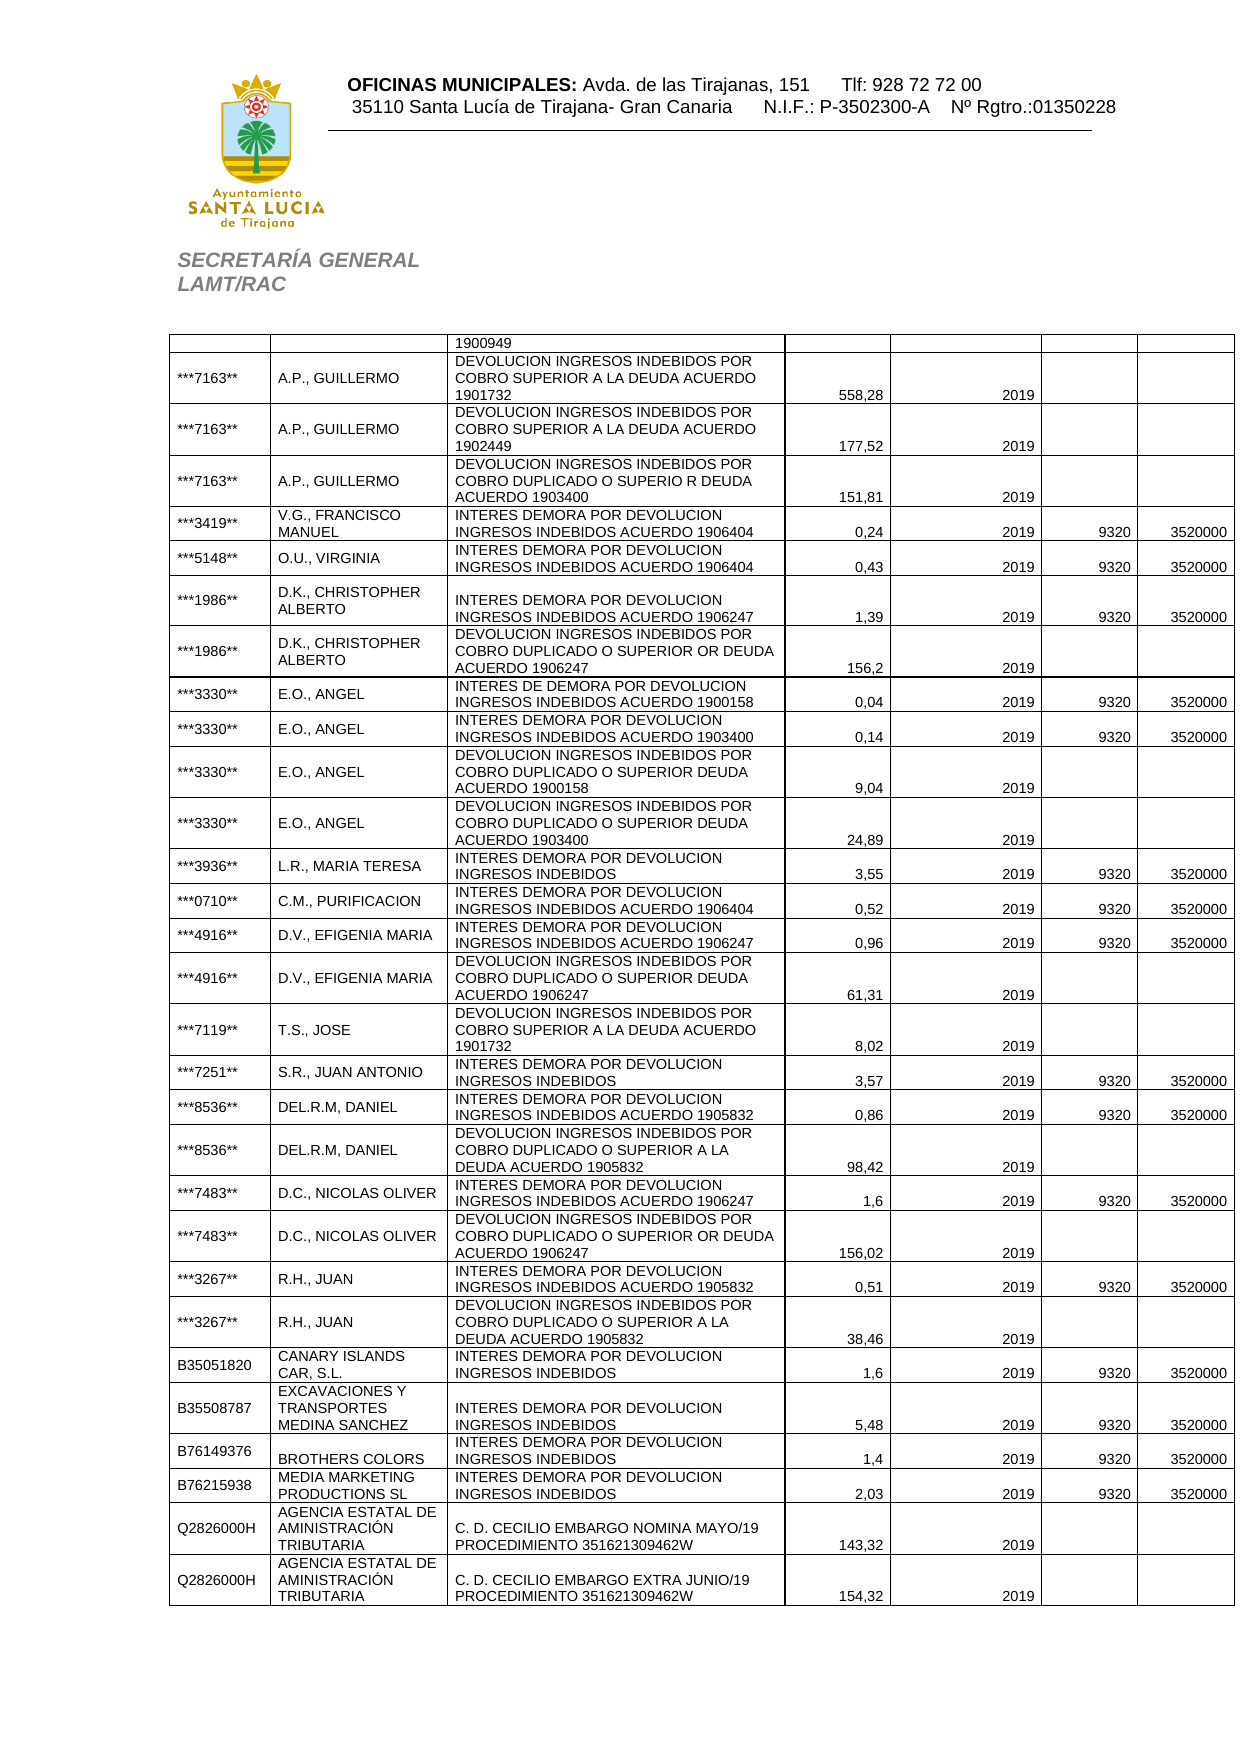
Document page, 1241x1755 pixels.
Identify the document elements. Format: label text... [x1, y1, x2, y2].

table_cell 1,6 [786, 1348, 890, 1382]
table_cell 3520000 [1138, 541, 1234, 575]
table_cell 2019 [891, 712, 1041, 746]
table_cell Q2826000H [170, 1503, 270, 1553]
table_cell DEVOLUCION INGRESOS INDEBIDOS POR COBRO DUPLICADO O SUPERIOR OR DEUDA ACUERDO 1906247 [448, 1211, 784, 1261]
table_cell ***1986** [170, 576, 270, 625]
table_cell C.M., PURIFICACION [271, 884, 447, 917]
table_cell 0,43 [786, 541, 890, 575]
table_cell ***3330** [170, 678, 270, 711]
table_cell B76149376 [170, 1434, 270, 1468]
table_cell B35508787 [170, 1383, 270, 1433]
table_cell ***8536** [170, 1125, 270, 1175]
table_cell AGENCIA ESTATAL DE AMINISTRACIÓN TRIBUTARIA [271, 1555, 447, 1605]
table_cell 0,51 [786, 1262, 890, 1296]
table_cell 3520000 [1138, 1262, 1234, 1296]
table_cell 9320 [1042, 1056, 1137, 1089]
table_cell T.S., JOSE [271, 1004, 447, 1055]
table_cell 0,04 [786, 678, 890, 711]
table_cell [1138, 1004, 1234, 1055]
table_cell DEL.R.M, DANIEL [271, 1090, 447, 1124]
table_cell INTERES DEMORA POR DEVOLUCION INGRESOS INDEBIDOS [448, 1434, 784, 1468]
table_cell 98,42 [786, 1125, 890, 1175]
table_cell INTERES DE DEMORA POR DEVOLUCION INGRESOS INDEBIDOS ACUERDO 1900158 [448, 678, 784, 711]
table_cell 9320 [1042, 919, 1137, 952]
table_cell [1042, 1555, 1137, 1605]
table_cell [1138, 353, 1234, 403]
table_cell DEVOLUCION INGRESOS INDEBIDOS POR COBRO DUPLICADO O SUPERIOR DEUDA ACUERDO 1900158 [448, 747, 784, 797]
table_cell 2019 [891, 678, 1041, 711]
table_cell [1042, 1125, 1137, 1175]
table_cell 9320 [1042, 1090, 1137, 1124]
table_cell ***7163** [170, 404, 270, 454]
table_cell 2019 [891, 747, 1041, 797]
table_cell E.O., ANGEL [271, 798, 447, 848]
table_cell ***5148** [170, 541, 270, 575]
table_cell 1900949 [448, 335, 784, 352]
table_cell 2019 [891, 849, 1041, 883]
table_cell 2019 [891, 1383, 1041, 1433]
table_cell EXCAVACIONES Y TRANSPORTES MEDINA SANCHEZ [271, 1383, 447, 1433]
table_cell 2019 [891, 884, 1041, 917]
table_cell MEDIA MARKETING PRODUCTIONS SL [271, 1469, 447, 1502]
table_cell 9320 [1042, 1262, 1137, 1296]
table_cell [1042, 747, 1137, 797]
table_cell 558,28 [786, 353, 890, 403]
table_cell 3520000 [1138, 1090, 1234, 1124]
table_cell 9320 [1042, 507, 1137, 540]
table_cell 3,57 [786, 1056, 890, 1089]
table_cell 156,2 [786, 626, 890, 676]
table_cell 2019 [891, 626, 1041, 676]
table_cell 9320 [1042, 849, 1137, 883]
table_cell DEVOLUCION INGRESOS INDEBIDOS POR COBRO SUPERIOR A LA DEUDA ACUERDO 1902449 [448, 404, 784, 454]
table_cell 3520000 [1138, 1056, 1234, 1089]
table_cell [1042, 1004, 1137, 1055]
table_cell [1138, 747, 1234, 797]
table_cell 3520000 [1138, 712, 1234, 746]
table_cell 9320 [1042, 712, 1137, 746]
table_cell D.V., EFIGENIA MARIA [271, 919, 447, 952]
table_cell ***8536** [170, 1090, 270, 1124]
table_cell [1138, 1555, 1234, 1605]
table_cell [1138, 1297, 1234, 1347]
table_cell 2019 [891, 576, 1041, 625]
table_cell 2019 [891, 1434, 1041, 1468]
table_cell DEVOLUCION INGRESOS INDEBIDOS POR COBRO SUPERIOR A LA DEUDA ACUERDO 1901732 [448, 1004, 784, 1055]
table_cell [271, 335, 447, 352]
table_cell [1042, 626, 1137, 676]
table_cell D.C., NICOLAS OLIVER [271, 1211, 447, 1261]
table_cell A.P., GUILLERMO [271, 404, 447, 454]
table_cell DEVOLUCION INGRESOS INDEBIDOS POR COBRO DUPLICADO O SUPERIOR OR DEUDA ACUERDO 1906247 [448, 626, 784, 676]
table_cell INTERES DEMORA POR DEVOLUCION INGRESOS INDEBIDOS [448, 849, 784, 883]
table_cell 2019 [891, 919, 1041, 952]
table_cell [1042, 456, 1137, 506]
table_cell INTERES DEMORA POR DEVOLUCION INGRESOS INDEBIDOS ACUERDO 1905832 [448, 1090, 784, 1124]
table_cell 9320 [1042, 576, 1137, 625]
table_cell 3520000 [1138, 1348, 1234, 1382]
table_cell [786, 335, 890, 352]
table_cell 9320 [1042, 678, 1137, 711]
table_cell INTERES DEMORA POR DEVOLUCION INGRESOS INDEBIDOS ACUERDO 1906404 [448, 884, 784, 917]
table_cell S.R., JUAN ANTONIO [271, 1056, 447, 1089]
table_cell ***7483** [170, 1211, 270, 1261]
table_cell 0,52 [786, 884, 890, 917]
table_cell 2019 [891, 1469, 1041, 1502]
table_cell 2019 [891, 1211, 1041, 1261]
table_cell ***7251** [170, 1056, 270, 1089]
table_cell 0,14 [786, 712, 890, 746]
table_cell CANARY ISLANDS CAR, S.L. [271, 1348, 447, 1382]
table_cell D.V., EFIGENIA MARIA [271, 953, 447, 1003]
table_cell INTERES DEMORA POR DEVOLUCION INGRESOS INDEBIDOS ACUERDO 1906247 [448, 919, 784, 952]
table_cell 3520000 [1138, 849, 1234, 883]
table_cell 2019 [891, 507, 1041, 540]
table_cell 3520000 [1138, 507, 1234, 540]
table_cell [1042, 353, 1137, 403]
table_cell 154,32 [786, 1555, 890, 1605]
table_cell DEVOLUCION INGRESOS INDEBIDOS POR COBRO DUPLICADO O SUPERIOR A LA DEUDA ACUERDO 1905832 [448, 1125, 784, 1175]
table_cell ***3267** [170, 1262, 270, 1296]
table_cell [1042, 1297, 1137, 1347]
table_cell [1138, 335, 1234, 352]
table_cell INTERES DEMORA POR DEVOLUCION INGRESOS INDEBIDOS ACUERDO 1906404 [448, 541, 784, 575]
table_cell 3520000 [1138, 576, 1234, 625]
table_cell 2019 [891, 1503, 1041, 1553]
table_cell [1138, 1503, 1234, 1553]
table_cell ***7483** [170, 1176, 270, 1210]
table_cell 0,24 [786, 507, 890, 540]
table_cell 38,46 [786, 1297, 890, 1347]
table_cell E.O., ANGEL [271, 712, 447, 746]
table_cell 2019 [891, 1125, 1041, 1175]
table_cell DEVOLUCION INGRESOS INDEBIDOS POR COBRO DUPLICADO O SUPERIOR DEUDA ACUERDO 1903400 [448, 798, 784, 848]
table_cell ***1986** [170, 626, 270, 676]
table_cell INTERES DEMORA POR DEVOLUCION INGRESOS INDEBIDOS [448, 1383, 784, 1433]
table_cell V.G., FRANCISCO MANUEL [271, 507, 447, 540]
table_cell 2019 [891, 1262, 1041, 1296]
table_cell INTERES DEMORA POR DEVOLUCION INGRESOS INDEBIDOS ACUERDO 1903400 [448, 712, 784, 746]
table_cell [1042, 798, 1137, 848]
table_cell D.C., NICOLAS OLIVER [271, 1176, 447, 1210]
table_cell [170, 335, 270, 352]
table_cell INTERES DEMORA POR DEVOLUCION INGRESOS INDEBIDOS [448, 1469, 784, 1502]
table_cell ***4916** [170, 919, 270, 952]
table_cell 3520000 [1138, 678, 1234, 711]
table_cell 61,31 [786, 953, 890, 1003]
table_cell INTERES DEMORA POR DEVOLUCION INGRESOS INDEBIDOS ACUERDO 1905832 [448, 1262, 784, 1296]
table_cell 3,55 [786, 849, 890, 883]
table_cell O.U., VIRGINIA [271, 541, 447, 575]
table_cell 5,48 [786, 1383, 890, 1433]
table_cell C. D. CECILIO EMBARGO NOMINA MAYO/19 PROCEDIMIENTO 351621309462W [448, 1503, 784, 1553]
table_cell A.P., GUILLERMO [271, 353, 447, 403]
table_cell ***3267** [170, 1297, 270, 1347]
table_cell [1138, 626, 1234, 676]
table_cell 9320 [1042, 1383, 1137, 1433]
table_cell 151,81 [786, 456, 890, 506]
table_cell B35051820 [170, 1348, 270, 1382]
table_cell 143,32 [786, 1503, 890, 1553]
table_cell 8,02 [786, 1004, 890, 1055]
table_cell 2019 [891, 1090, 1041, 1124]
table_cell DEL.R.M, DANIEL [271, 1125, 447, 1175]
table_cell 2,03 [786, 1469, 890, 1502]
table_cell 2019 [891, 1297, 1041, 1347]
table_cell 2019 [891, 1348, 1041, 1382]
table_cell 9320 [1042, 1348, 1137, 1382]
table_cell [1042, 335, 1137, 352]
table_cell 0,86 [786, 1090, 890, 1124]
table_cell AGENCIA ESTATAL DE AMINISTRACIÓN TRIBUTARIA [271, 1503, 447, 1553]
table_cell ***0710** [170, 884, 270, 917]
table_cell D.K., CHRISTOPHER ALBERTO [271, 576, 447, 625]
table_cell 2019 [891, 1176, 1041, 1210]
table_cell R.H., JUAN [271, 1297, 447, 1347]
table_cell [1138, 404, 1234, 454]
table_cell INTERES DEMORA POR DEVOLUCION INGRESOS INDEBIDOS [448, 1348, 784, 1382]
table_cell 177,52 [786, 404, 890, 454]
table_cell ***7163** [170, 353, 270, 403]
table_cell 9320 [1042, 1434, 1137, 1468]
table_cell 3520000 [1138, 1176, 1234, 1210]
table_cell 3520000 [1138, 1383, 1234, 1433]
table_cell 2019 [891, 404, 1041, 454]
table_cell BROTHERS COLORS [271, 1434, 447, 1468]
table_cell [1138, 1125, 1234, 1175]
table_cell 3520000 [1138, 919, 1234, 952]
table_cell ***7163** [170, 456, 270, 506]
table_cell 2019 [891, 456, 1041, 506]
table_cell 2019 [891, 1056, 1041, 1089]
table_cell 3520000 [1138, 884, 1234, 917]
table_cell 2019 [891, 353, 1041, 403]
table_cell [1138, 953, 1234, 1003]
table_cell 3520000 [1138, 1469, 1234, 1502]
table_cell 1,39 [786, 576, 890, 625]
table_cell 2019 [891, 1004, 1041, 1055]
table_cell ***7119** [170, 1004, 270, 1055]
table_cell 9320 [1042, 884, 1137, 917]
table_cell 156,02 [786, 1211, 890, 1261]
table_cell [891, 335, 1041, 352]
table_cell DEVOLUCION INGRESOS INDEBIDOS POR COBRO DUPLICADO O SUPERIOR DEUDA ACUERDO 1906247 [448, 953, 784, 1003]
table_cell 0,96 [786, 919, 890, 952]
table_cell E.O., ANGEL [271, 747, 447, 797]
table_cell A.P., GUILLERMO [271, 456, 447, 506]
table_cell ***3330** [170, 712, 270, 746]
table_cell ***3330** [170, 747, 270, 797]
table_cell 2019 [891, 541, 1041, 575]
table_cell [1042, 404, 1137, 454]
table_cell L.R., MARIA TERESA [271, 849, 447, 883]
table_cell ***3419** [170, 507, 270, 540]
table_cell [1138, 798, 1234, 848]
table_cell 2019 [891, 953, 1041, 1003]
table_cell DEVOLUCION INGRESOS INDEBIDOS POR COBRO DUPLICADO O SUPERIO R DEUDA ACUERDO 1903400 [448, 456, 784, 506]
table_cell [1042, 953, 1137, 1003]
table_cell 1,6 [786, 1176, 890, 1210]
table_cell 9320 [1042, 1176, 1137, 1210]
table_cell B76215938 [170, 1469, 270, 1502]
table_cell INTERES DEMORA POR DEVOLUCION INGRESOS INDEBIDOS [448, 1056, 784, 1089]
table_cell 2019 [891, 798, 1041, 848]
table_cell INTERES DEMORA POR DEVOLUCION INGRESOS INDEBIDOS ACUERDO 1906247 [448, 576, 784, 625]
table_cell C. D. CECILIO EMBARGO EXTRA JUNIO/19 PROCEDIMIENTO 351621309462W [448, 1555, 784, 1605]
table_cell 3520000 [1138, 1434, 1234, 1468]
table_cell 9320 [1042, 541, 1137, 575]
table_cell 9320 [1042, 1469, 1137, 1502]
table_cell [1042, 1503, 1137, 1553]
table_cell E.O., ANGEL [271, 678, 447, 711]
table_cell [1138, 456, 1234, 506]
table_cell D.K., CHRISTOPHER ALBERTO [271, 626, 447, 676]
table_cell ***4916** [170, 953, 270, 1003]
table_cell 2019 [891, 1555, 1041, 1605]
table_cell DEVOLUCION INGRESOS INDEBIDOS POR COBRO DUPLICADO O SUPERIOR A LA DEUDA ACUERDO 1905832 [448, 1297, 784, 1347]
table_cell R.H., JUAN [271, 1262, 447, 1296]
table_cell 1,4 [786, 1434, 890, 1468]
table_cell DEVOLUCION INGRESOS INDEBIDOS POR COBRO SUPERIOR A LA DEUDA ACUERDO 1901732 [448, 353, 784, 403]
table_cell INTERES DEMORA POR DEVOLUCION INGRESOS INDEBIDOS ACUERDO 1906404 [448, 507, 784, 540]
table_cell INTERES DEMORA POR DEVOLUCION INGRESOS INDEBIDOS ACUERDO 1906247 [448, 1176, 784, 1210]
table_cell [1042, 1211, 1137, 1261]
table_cell [1138, 1211, 1234, 1261]
table_cell 24,89 [786, 798, 890, 848]
table_cell Q2826000H [170, 1555, 270, 1605]
table_cell ***3330** [170, 798, 270, 848]
table_cell 9,04 [786, 747, 890, 797]
table_cell ***3936** [170, 849, 270, 883]
